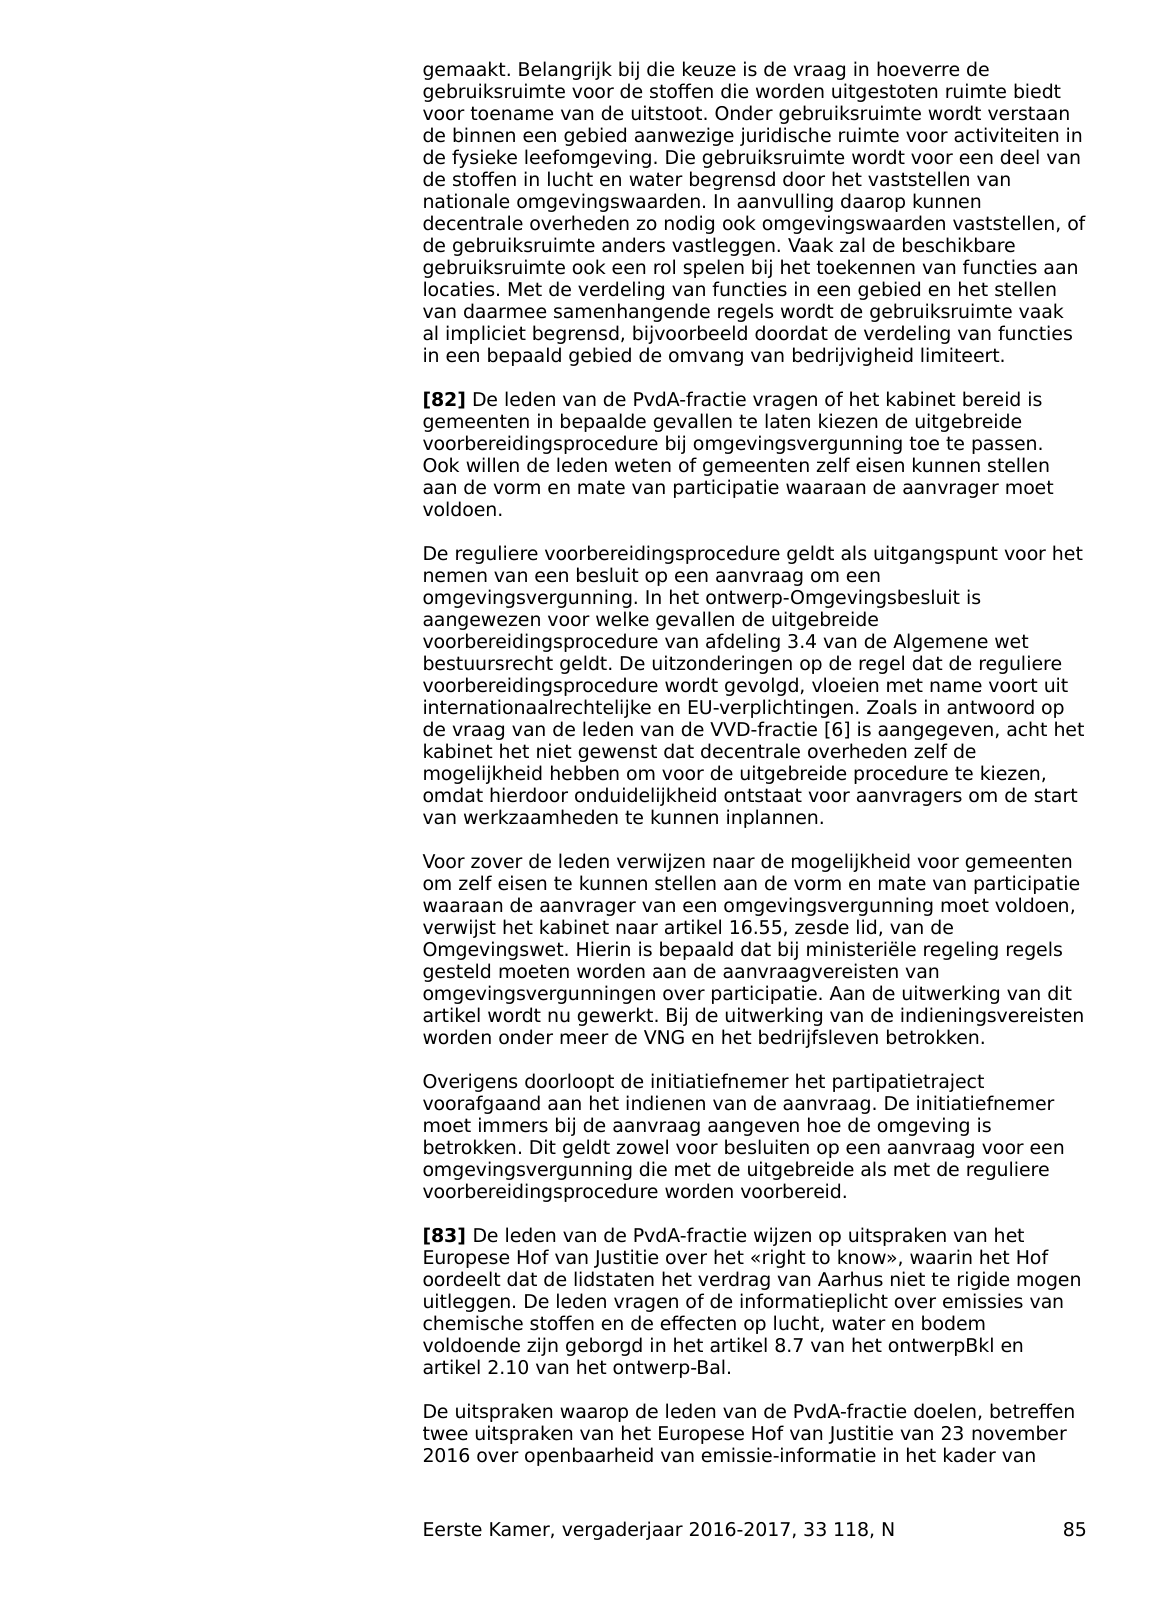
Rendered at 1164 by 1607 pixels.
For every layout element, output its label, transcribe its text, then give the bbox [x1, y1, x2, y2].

text De reguliere voorbereidingsprocedure geldt als uitgangspunt voor het nemen van een besluit op een aanvraag om een omgevingsvergunning. In het ontwerp-Omgevingsbesluit is aangewezen voor welke gevallen de uitgebreide voorbereidingsprocedure van afdeling 3.4 van de Algemene wet bestuursrecht geldt. De uitzonderingen op de regel dat de reguliere voorbereidingsprocedure wordt gevolgd, vloeien met name voort uit internationaalrechtelijke en EU-verplichtingen. Zoals in antwoord op de vraag van de leden van de VVD-fractie [6] is aangegeven, acht het kabinet het niet gewenst dat decentrale overheden zelf de mogelijkheid hebben om voor de uitgebreide procedure te kiezen, omdat hierdoor onduidelijkheid ontstaat voor aanvragers om de start van werkzaamheden te kunnen inplannen. [422, 543, 1087, 829]
text Overigens doorloopt de initiatiefnemer het partipatietraject voorafgaand aan het indienen van de aanvraag. De initiatiefnemer moet immers bij de aanvraag aangeven hoe de omgeving is betrokken. Dit geldt zowel voor besluiten op een aanvraag voor een omgevingsvergunning die met de uitgebreide als met de reguliere voorbereidingsprocedure worden voorbereid. [422, 1071, 1087, 1203]
text De uitspraken waarop de leden van de PvdA-fractie doelen, betreffen twee uitspraken van het Europese Hof van Justitie van 23 november 2016 over openbaarheid van emissie-informatie in het kader van [422, 1401, 1087, 1467]
text Voor zover de leden verwijzen naar de mogelijkheid voor gemeenten om zelf eisen te kunnen stellen aan de vorm en mate van participatie waaraan de aanvrager van een omgevingsvergunning moet voldoen, verwijst het kabinet naar artikel 16.55, zesde lid, van de Omgevingswet. Hierin is bepaald dat bij ministeriële regeling regels gesteld moeten worden aan de aanvraagvereisten van omgevingsvergunningen over participatie. Aan de uitwerking van dit artikel wordt nu gewerkt. Bij de uitwerking van de indieningsvereisten worden onder meer de VNG en het bedrijfsleven betrokken. [422, 851, 1087, 1049]
text [83] De leden van de PvdA-fractie wijzen op uitspraken van het Europese Hof van Justitie over het «right to know», waarin het Hof oordeelt dat de lidstaten het verdrag van Aarhus niet te rigide mogen uitleggen. De leden vragen of de informatieplicht over emissies van chemische stoffen en de effecten op lucht, water en bodem voldoende zijn geborgd in het artikel 8.7 van het ontwerpBkl en artikel 2.10 van het ontwerp-Bal. [422, 1225, 1087, 1379]
text [82] De leden van de PvdA-fractie vragen of het kabinet bereid is gemeenten in bepaalde gevallen te laten kiezen de uitgebreide voorbereidingsprocedure bij omgevingsvergunning toe te passen. Ook willen de leden weten of gemeenten zelf eisen kunnen stellen aan de vorm en mate van participatie waaraan de aanvrager moet voldoen. [422, 389, 1087, 521]
text gemaakt. Belangrijk bij die keuze is de vraag in hoeverre de gebruiksruimte voor de stoffen die worden uitgestoten ruimte biedt voor toename van de uitstoot. Onder gebruiksruimte wordt verstaan de binnen een gebied aanwezige juridische ruimte voor activiteiten in de fysieke leefomgeving. Die gebruiksruimte wordt voor een deel van de stoffen in lucht en water begrensd door het vaststellen van nationale omgevingswaarden. In aanvulling daarop kunnen decentrale overheden zo nodig ook omgevingswaarden vaststellen, of de gebruiksruimte anders vastleggen. Vaak zal de beschikbare gebruiksruimte ook een rol spelen bij het toekennen van functies aan locaties. Met de verdeling van functies in een gebied en het stellen van daarmee samenhangende regels wordt de gebruiksruimte vaak al impliciet begrensd, bijvoorbeeld doordat de verdeling van functies in een bepaald gebied de omvang van bedrijvigheid limiteert. [422, 59, 1087, 367]
